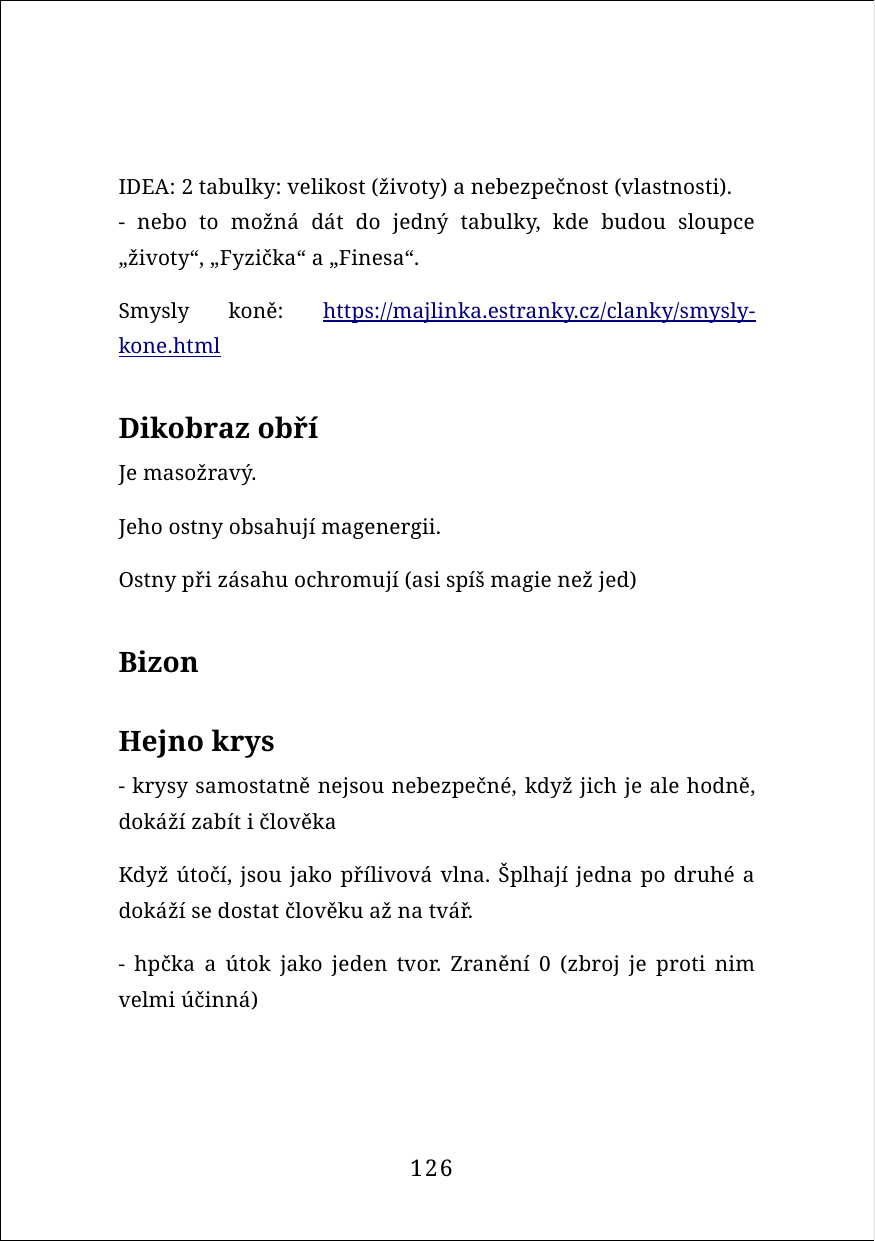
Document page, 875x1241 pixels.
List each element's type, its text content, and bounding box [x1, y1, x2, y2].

text Smysly koně: https://majlinka.estranky.cz/clanky/smysly-kone.html [118, 296, 756, 360]
text Je masožravý. [118, 458, 756, 487]
text - krysy samostatně nejsou nebezpečné, když jich je ale hodně, dokáží zabít i člověka [118, 772, 756, 836]
subtitle Dikobraz obří [118, 408, 756, 447]
text Ostny při zásahu ochromují (asi spíš magie než jed) [118, 565, 756, 593]
subtitle Hejno krys [118, 722, 756, 760]
text Když útočí, jsou jako přílivová vlna. Šplhají jedna po druhé a dokáží se dostat člověku až na tvář. [118, 860, 756, 924]
subtitle Bizon [118, 642, 756, 680]
text Jeho ostny obsahují magenergii. [118, 512, 756, 540]
text - hpčka a útok jako jeden tvor. Zranění 0 (zbroj je proti nim velmi účinná) [118, 949, 756, 1013]
text IDEA: 2 tabulky: velikost (životy) a nebezpečnost (vlastnosti). - nebo to možná dát do jedný tabulky, kde budou sloupce „životy“, „Fyzička“ a „Finesa“. [118, 172, 756, 271]
